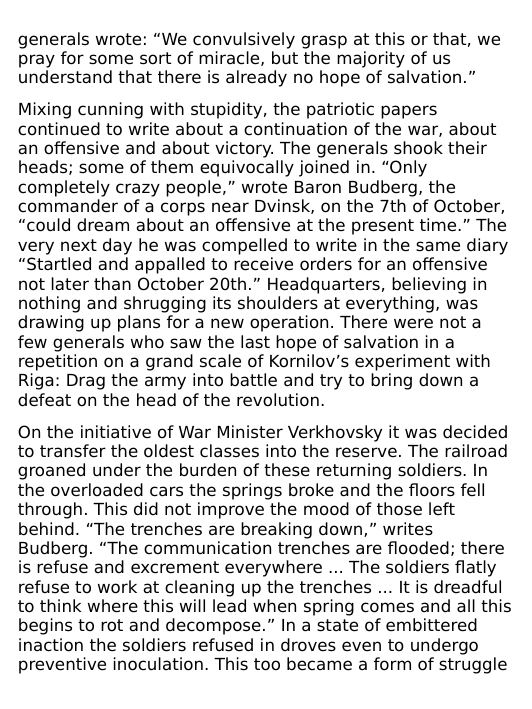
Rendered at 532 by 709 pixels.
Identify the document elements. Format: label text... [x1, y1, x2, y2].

text On the initiative of War Minister Verkhovsky it was decided to transfer the oldest classes into the reserve. The railroad groaned under the burden of these returning soldiers. In the overloaded cars the springs broke and the floors fell through. This did not improve the mood of those left behind. “The trenches are breaking down,” writes Budberg. “The communication trenches are flooded; there is refuse and excrement everywhere ... The soldiers flatly refuse to work at cleaning up the trenches ... It is dreadful to think where this will lead when spring comes and all this begins to rot and decompose.” In a state of embittered inaction the soldiers refused in droves even to undergo preventive inoculation. This too became a form of struggle [18, 423, 514, 674]
text Mixing cunning with stupidity, the patriotic papers continued to write about a continuation of the war, about an offensive and about victory. The generals shook their heads; some of them equivocally joined in. “Only completely crazy people,” wrote Baron Budberg, the commander of a corps near Dvinsk, on the 7th of October, “could dream about an offensive at the present time.” The very next day he was compelled to write in the same diary “Startled and appalled to receive orders for an offensive not later than October 20th.” Headquarters, believing in nothing and shrugging its shoulders at everything, was drawing up plans for a new operation. There were not a few generals who saw the last hope of salvation in a repetition on a grand scale of Kornilov’s experiment with Riga: Drag the army into battle and try to bring down a defeat on the head of the revolution. [18, 100, 514, 410]
text generals wrote: “We convulsively grasp at this or that, we pray for some sort of miracle, but the majority of us understand that there is already no hope of salvation.” [18, 29, 514, 88]
